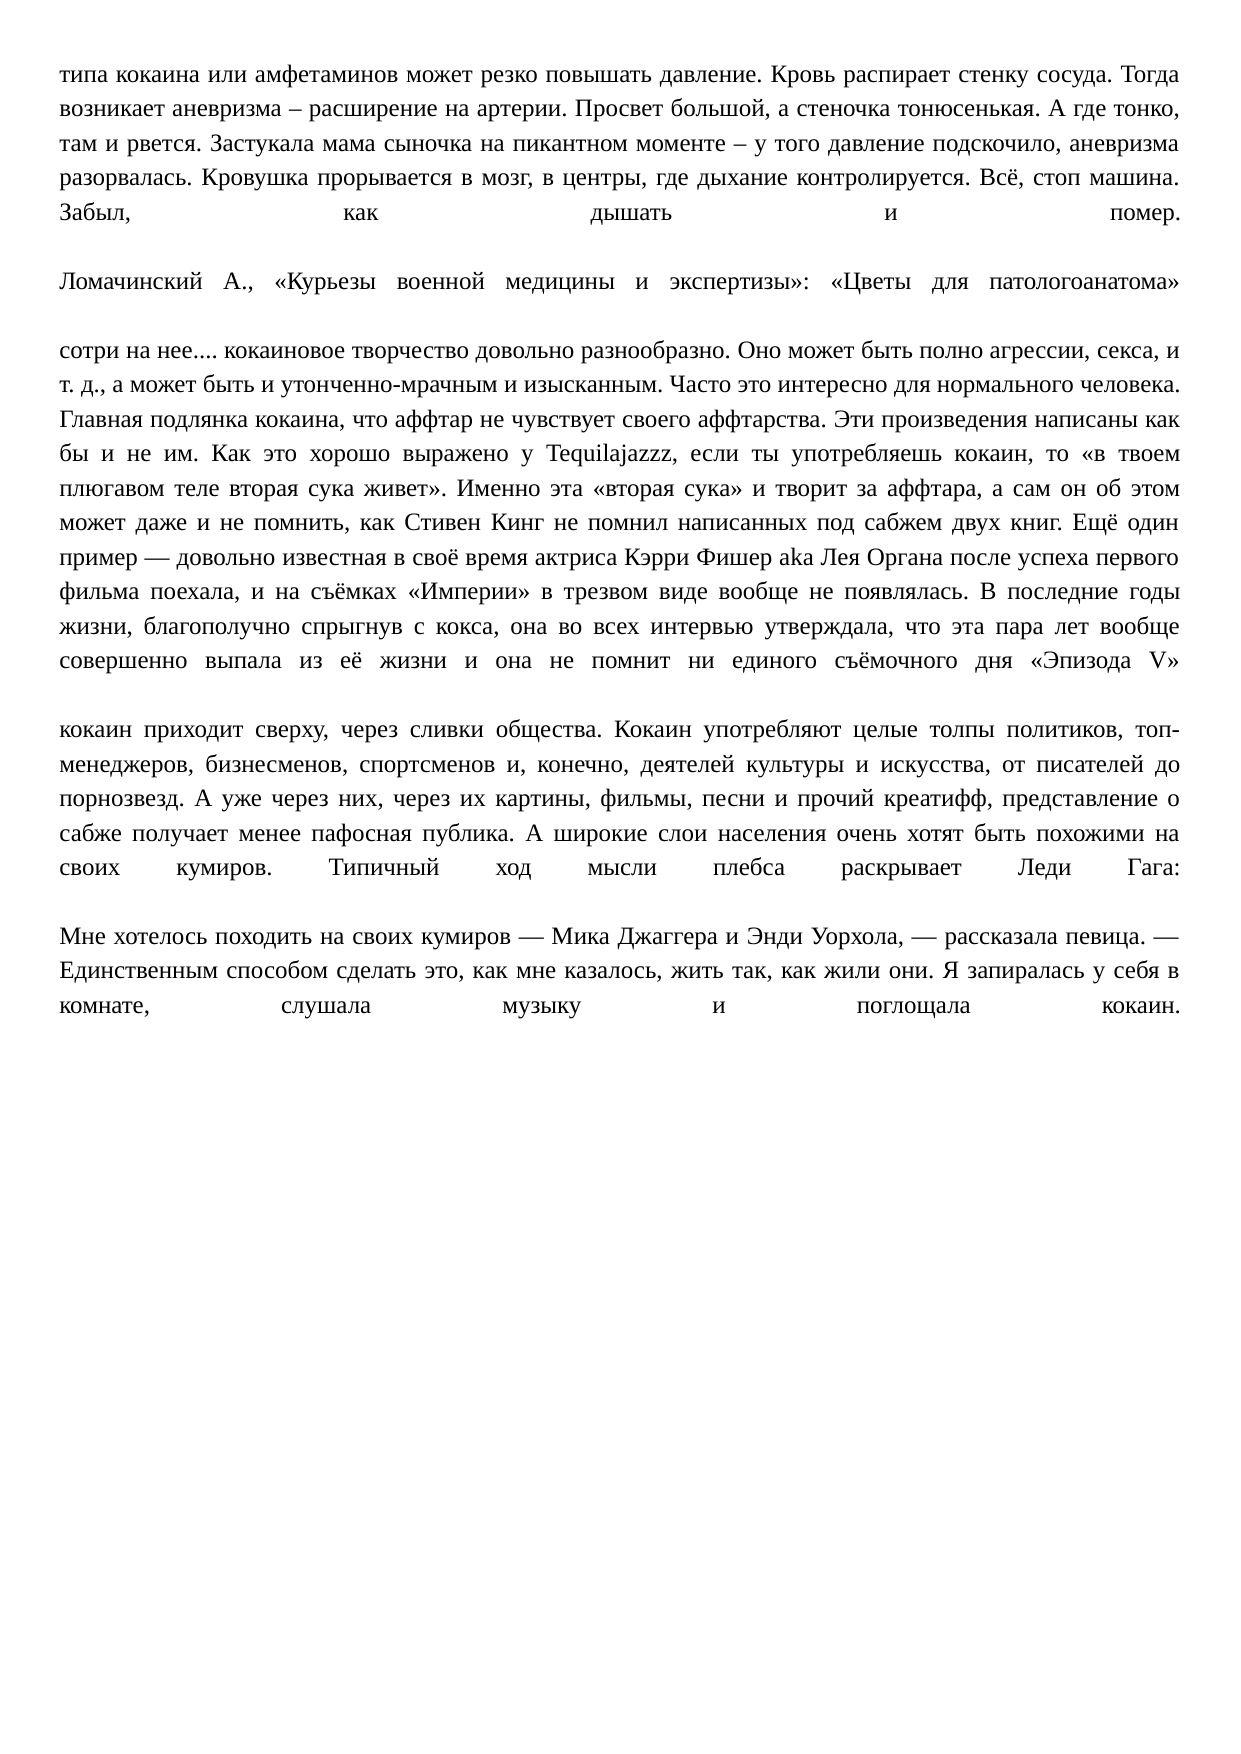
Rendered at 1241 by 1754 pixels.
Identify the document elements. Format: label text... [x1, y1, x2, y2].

text типа кокаина или амфетаминов может резко повышать давление. Кровь распирает стенку сосуда. Тогда возникает аневризма – расширение на артерии. Просвет большой, а стеночка тонюсенькая. А где тонко, там и рвется. Застукала мама сыночка на пикантном моменте – у того давление подскочило, аневризма разорвалась. Кровушка прорывается в мозг, в центры, где дыхание контролируется. Всё, стоп машина. Забыл, как дышать и помер. Ломачинский А., «Курьезы военной медицины и экспертизы»: «Цветы для патологоанатома» сотри на нее.... кокаиновое творчество довольно разнообразно. Оно может быть полно агрессии, секса, и т. д., а может быть и утонченно-мрачным и изысканным. Часто это интересно для нормального человека. Главная подлянка кокаина, что аффтар не чувствует своего аффтарства. Эти произведения написаны как бы и не им. Как это хорошо выражено у Tequilajazzz, если ты употребляешь кокаин, то «в твоем плюгавом теле вторая сука живет». Именно эта «вторая сука» и творит за аффтара, а сам он об этом может даже и не помнить, как Стивен Кинг не помнил написанных под сабжем двух книг. Ещё один пример — довольно известная в своё время актриса Кэрри Фишер aka Лея Органа после успеха первого фильма поехала, и на съёмках «Империи» в трезвом виде вообще не появлялась. В последние годы жизни, благополучно спрыгнув с кокса, она во всех интервью утверждала, что эта пара лет вообще совершенно выпала из её жизни и она не помнит ни единого съёмочного дня «Эпизода V» кокаин приходит сверху, через сливки общества. Кокаин употребляют целые толпы политиков, топ-менеджеров, бизнесменов, спортсменов и, конечно, деятелей культуры и искусства, от писателей до порнозвезд. А уже через них, через их картины, фильмы, песни и прочий креатифф, представление о сабже получает менее пафосная публика. А широкие слои населения очень хотят быть похожими на своих кумиров. Типичный ход мысли плебса раскрывает Леди Гага: Мне хотелось походить на своих кумиров — Мика Джаггера и Энди Уорхола, — рассказала певица. — Единственным способом сделать это, как мне казалось, жить так, как жили они. Я запиралась у себя в комнате, слушала музыку и поглощала кокаин. [59, 59, 1181, 1088]
